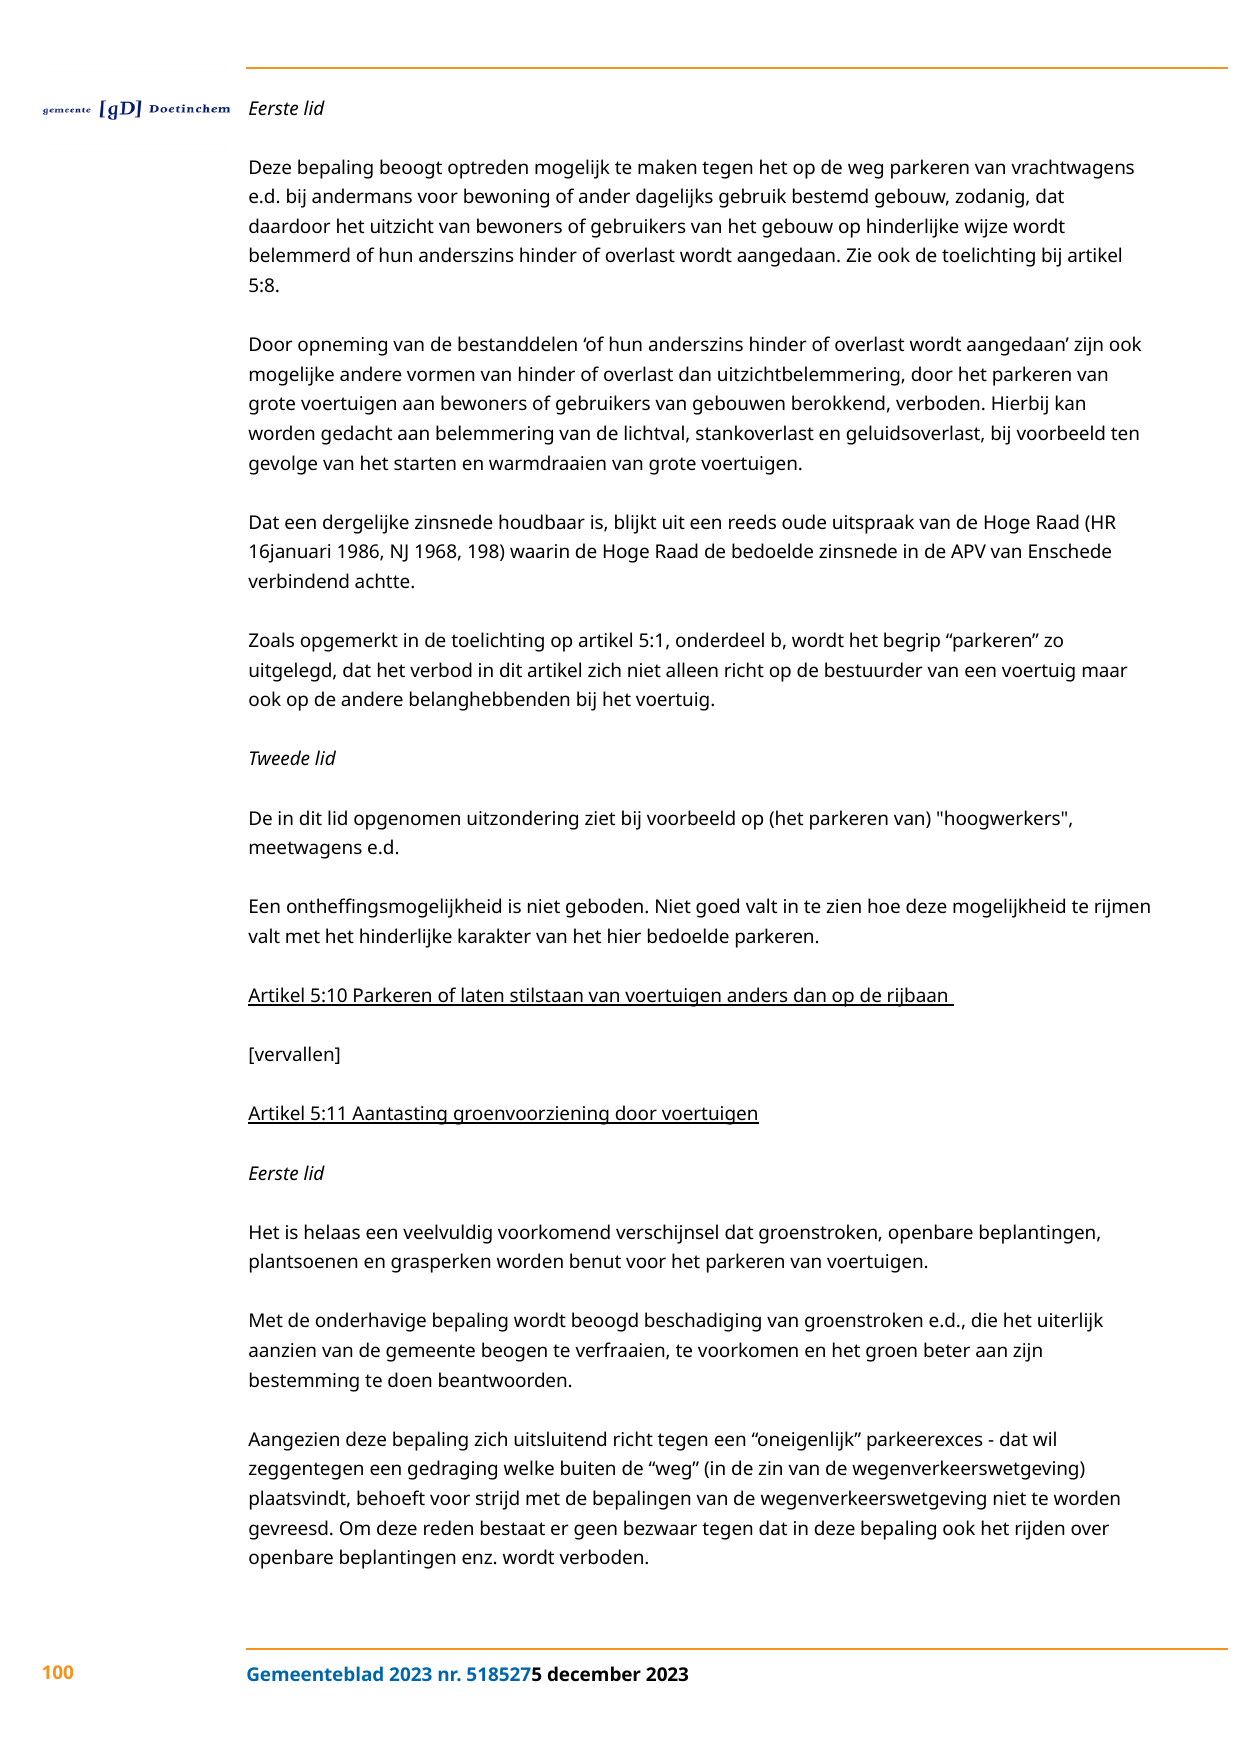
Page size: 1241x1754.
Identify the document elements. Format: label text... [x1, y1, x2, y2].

text [vervallen] [248, 1041, 1152, 1067]
text Eerste lid [248, 95, 1152, 121]
text De in dit lid opgenomen uitzondering ziet bij voorbeeld op (het parkeren van) "hoogwerkers", meetwagens e.d. [248, 805, 1152, 860]
text Eerste lid [248, 1160, 1152, 1186]
text Zoals opgemerkt in de toelichting op artikel 5:1, onderdeel b, wordt het begrip “parkeren” zo uitgelegd, dat het verbod in dit artikel zich niet alleen richt op de bestuurder van een voertuig maar ook op de andere belanghebbenden bij het voertuig. [248, 627, 1152, 712]
text Door opneming van de bestanddelen ‘of hun anderszins hinder of overlast wordt aangedaan’ zijn ook mogelijke andere vormen van hinder of overlast dan uitzichtbelemmering, door het parkeren van grote voertuigen aan bewoners of gebruikers van gebouwen berokkend, verboden. Hierbij kan worden gedacht aan belemmering van de lichtval, stankoverlast en geluidsoverlast, bij voorbeeld ten gevolge van het starten en warmdraaien van grote voertuigen. [248, 331, 1152, 476]
text Met de onderhavige bepaling wordt beoogd beschadiging van groenstroken e.d., die het uiterlijk aanzien van de gemeente beogen te verfraaien, te voorkomen en het groen beter aan zijn bestemming te doen beantwoorden. [248, 1308, 1152, 1393]
text Dat een dergelijke zinsnede houdbaar is, blijkt uit een reeds oude uitspraak van de Hoge Raad (HR 16januari 1986, NJ 1968, 198) waarin de Hoge Raad de bedoelde zinsnede in de APV van Enschede verbindend achtte. [248, 509, 1152, 594]
text Een ontheffingsmogelijkheid is niet geboden. Niet goed valt in te zien hoe deze mogelijkheid te rijmen valt met het hinderlijke karakter van het hier bedoelde parkeren. [248, 893, 1152, 949]
picture [41, 47, 231, 172]
text Deze bepaling beoogt optreden mogelijk te maken tegen het op de weg parkeren van vrachtwagens e.d. bij andermans voor bewoning of ander dagelijks gebruik bestemd gebouw, zodanig, dat daardoor het uitzicht van bewoners of gebruikers van het gebouw op hinderlijke wijze wordt belemmerd of hun anderszins hinder of overlast wordt aangedaan. Zie ook de toelichting bij artikel 5:8. [248, 154, 1152, 298]
text Artikel 5:11 Aantasting groenvoorziening door voertuigen [248, 1101, 1152, 1126]
text Aangezien deze bepaling zich uitsluitend richt tegen een “oneigenlijk” parkeerexces - dat wil zeggentegen een gedraging welke buiten de “weg” (in de zin van de wegenverkeerswetgeving) plaatsvindt, behoeft voor strijd met de bepalingen van de wegenverkeerswetgeving niet te worden gevreesd. Om deze reden bestaat er geen bezwaar tegen dat in deze bepaling ook het rijden over openbare beplantingen enz. wordt verboden. [248, 1426, 1152, 1570]
text Het is helaas een veelvuldig voorkomend verschijnsel dat groenstroken, openbare beplantingen, plantsoenen en grasperken worden benut voor het parkeren van voertuigen. [248, 1219, 1152, 1274]
text Artikel 5:10 Parkeren of laten stilstaan van voertuigen anders dan op de rijbaan [248, 982, 1152, 1008]
text Tweede lid [248, 746, 1152, 771]
